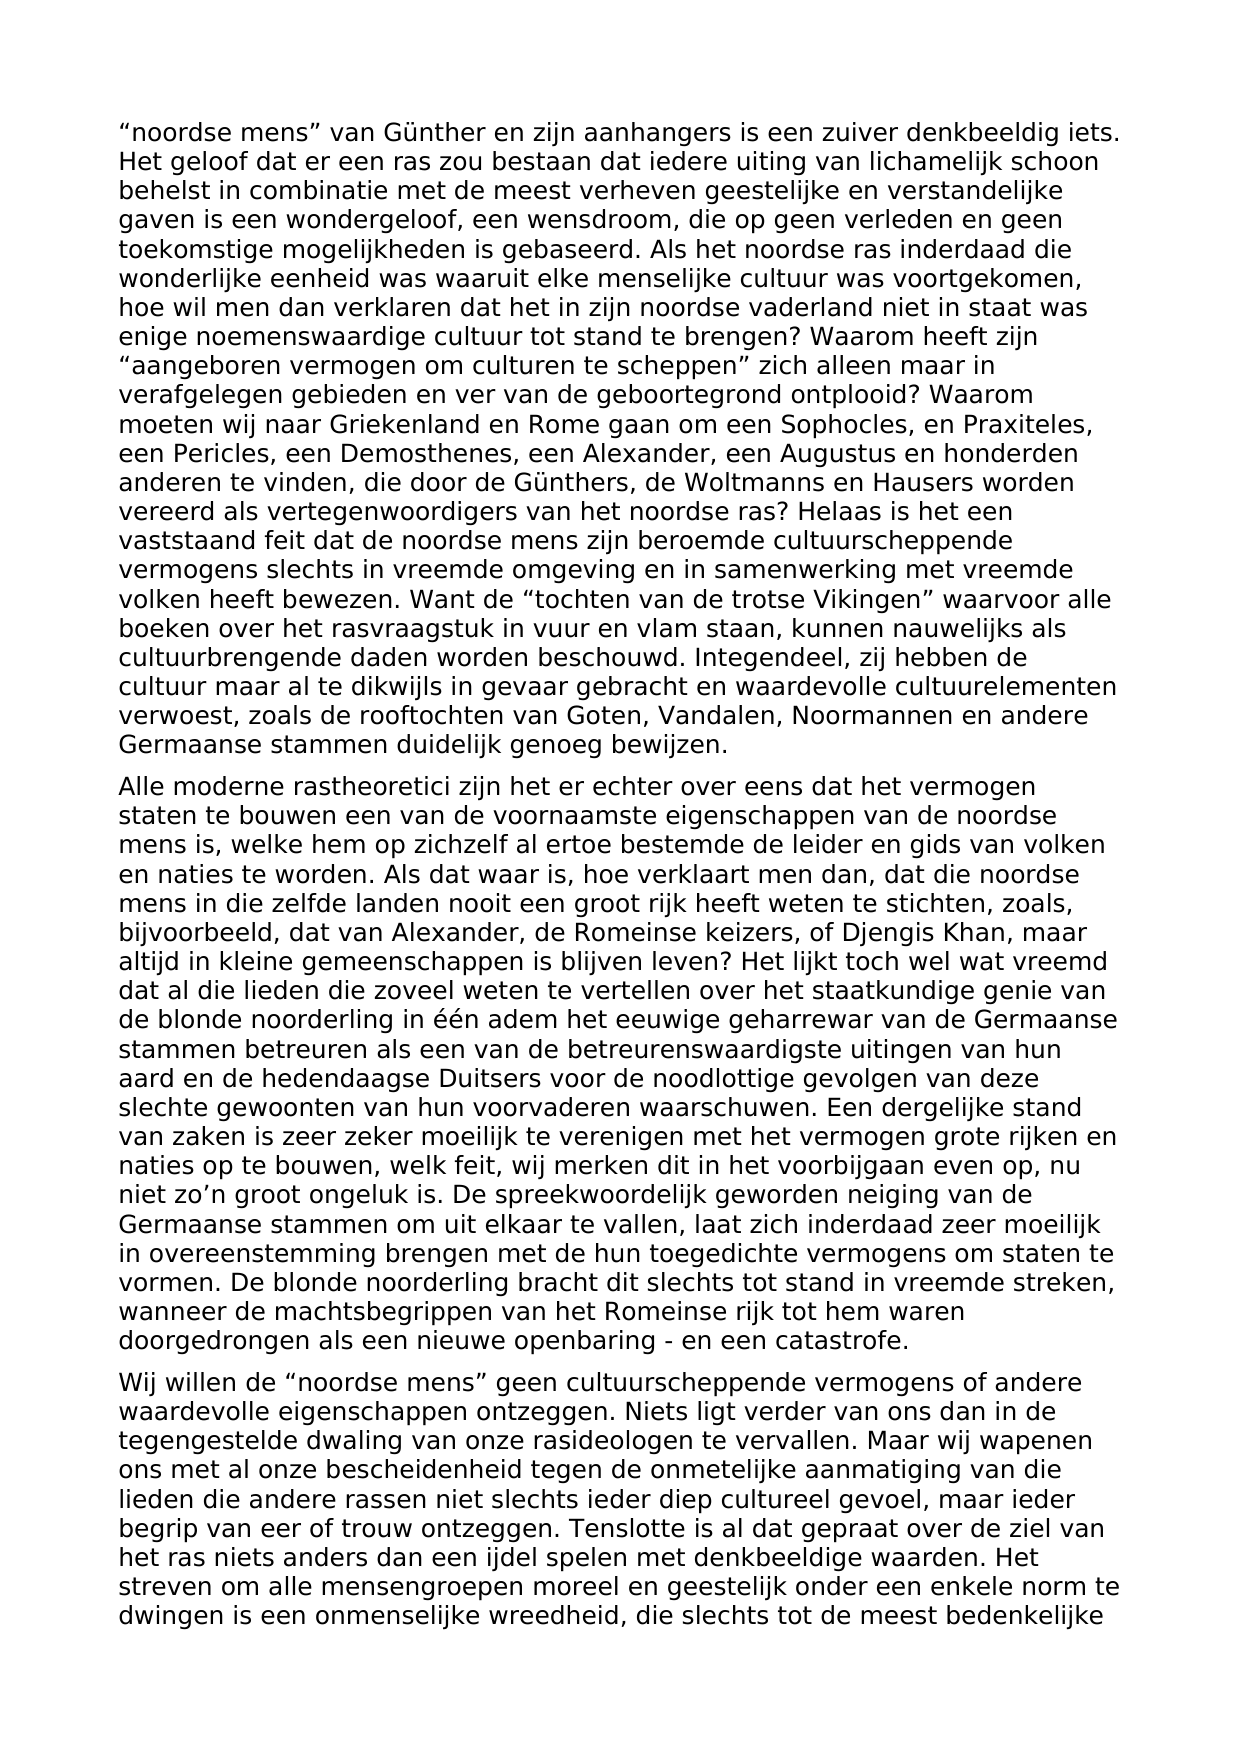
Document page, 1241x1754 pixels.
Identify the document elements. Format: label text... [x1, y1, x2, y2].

text Alle moderne rastheoretici zijn het er echter over eens dat het vermogen staten te bouwen een van de voornaamste eigenschappen van de noordse mens is, welke hem op zichzelf al ertoe bestemde de leider en gids van volken en naties te worden. Als dat waar is, hoe verklaart men dan, dat die noordse mens in die zelfde landen nooit een groot rijk heeft weten te stichten, zoals, bijvoorbeeld, dat van Alexander, de Romeinse keizers, of Djengis Khan, maar altijd in kleine gemeenschappen is blijven leven? Het lijkt toch wel wat vreemd dat al die lieden die zoveel weten te vertellen over het staatkundige genie van de blonde noorderling in één adem het eeuwige geharrewar van de Germaanse stammen betreuren als een van de betreurenswaardigste uitingen van hun aard en de hedendaagse Duitsers voor de noodlottige gevolgen van deze slechte gewoonten van hun voorvaderen waarschuwen. Een dergelijke stand van zaken is zeer zeker moeilijk te verenigen met het vermogen grote rijken en naties op te bouwen, welk feit, wij merken dit in het voorbijgaan even op, nu niet zo’n groot ongeluk is. De spreekwoordelijk geworden neiging van de Germaanse stammen om uit elkaar te vallen, laat zich inderdaad zeer moeilijk in overeenstemming brengen met de hun toegedichte vermogens om staten te vormen. De blonde noorderling bracht dit slechts tot stand in vreemde streken, wanneer de machtsbegrippen van het Romeinse rijk tot hem waren doorgedrongen als een nieuwe openbaring - en een catastrofe. [118, 772, 1122, 1356]
text Wij willen de “noordse mens” geen cultuurscheppende vermogens of andere waardevolle eigenschappen ontzeggen. Niets ligt verder van ons dan in de tegengestelde dwaling van onze rasideologen te vervallen. Maar wij wapenen ons met al onze bescheidenheid tegen de onmetelijke aanmatiging van die lieden die andere rassen niet slechts ieder diep cultureel gevoel, maar ieder begrip van eer of trouw ontzeggen. Tenslotte is al dat gepraat over de ziel van het ras niets anders dan een ijdel spelen met denkbeeldige waarden. Het streven om alle mensengroepen moreel en geestelijk onder een enkele norm te dwingen is een onmenselijke wreedheid, die slechts tot de meest bedenkelijke [118, 1368, 1122, 1631]
text “noordse mens” van Günther en zijn aanhangers is een zuiver denkbeeldig iets. Het geloof dat er een ras zou bestaan dat iedere uiting van lichamelijk schoon behelst in combinatie met de meest verheven geestelijke en verstandelijke gaven is een wondergeloof, een wensdroom, die op geen verleden en geen toekomstige mogelijkheden is gebaseerd. Als het noordse ras inderdaad die wonderlijke eenheid was waaruit elke menselijke cultuur was voortgekomen, hoe wil men dan verklaren dat het in zijn noordse vaderland niet in staat was enige noemenswaardige cultuur tot stand te brengen? Waarom heeft zijn “aangeboren vermogen om culturen te scheppen” zich alleen maar in verafgelegen gebieden en ver van de geboortegrond ontplooid? Waarom moeten wij naar Griekenland en Rome gaan om een Sophocles, en Praxiteles, een Pericles, een Demosthenes, een Alexander, een Augustus en honderden anderen te vinden, die door de Günthers, de Woltmanns en Hausers worden vereerd als vertegenwoordigers van het noordse ras? Helaas is het een vaststaand feit dat de noordse mens zijn beroemde cultuurscheppende vermogens slechts in vreemde omgeving en in samenwerking met vreemde volken heeft bewezen. Want de “tochten van de trotse Vikingen” waarvoor alle boeken over het rasvraagstuk in vuur en vlam staan, kunnen nauwelijks als cultuurbrengende daden worden beschouwd. Integendeel, zij hebben de cultuur maar al te dikwijls in gevaar gebracht en waardevolle cultuurelementen verwoest, zoals de rooftochten van Goten, Vandalen, Noormannen en andere Germaanse stammen duidelijk genoeg bewijzen. [118, 118, 1122, 760]
